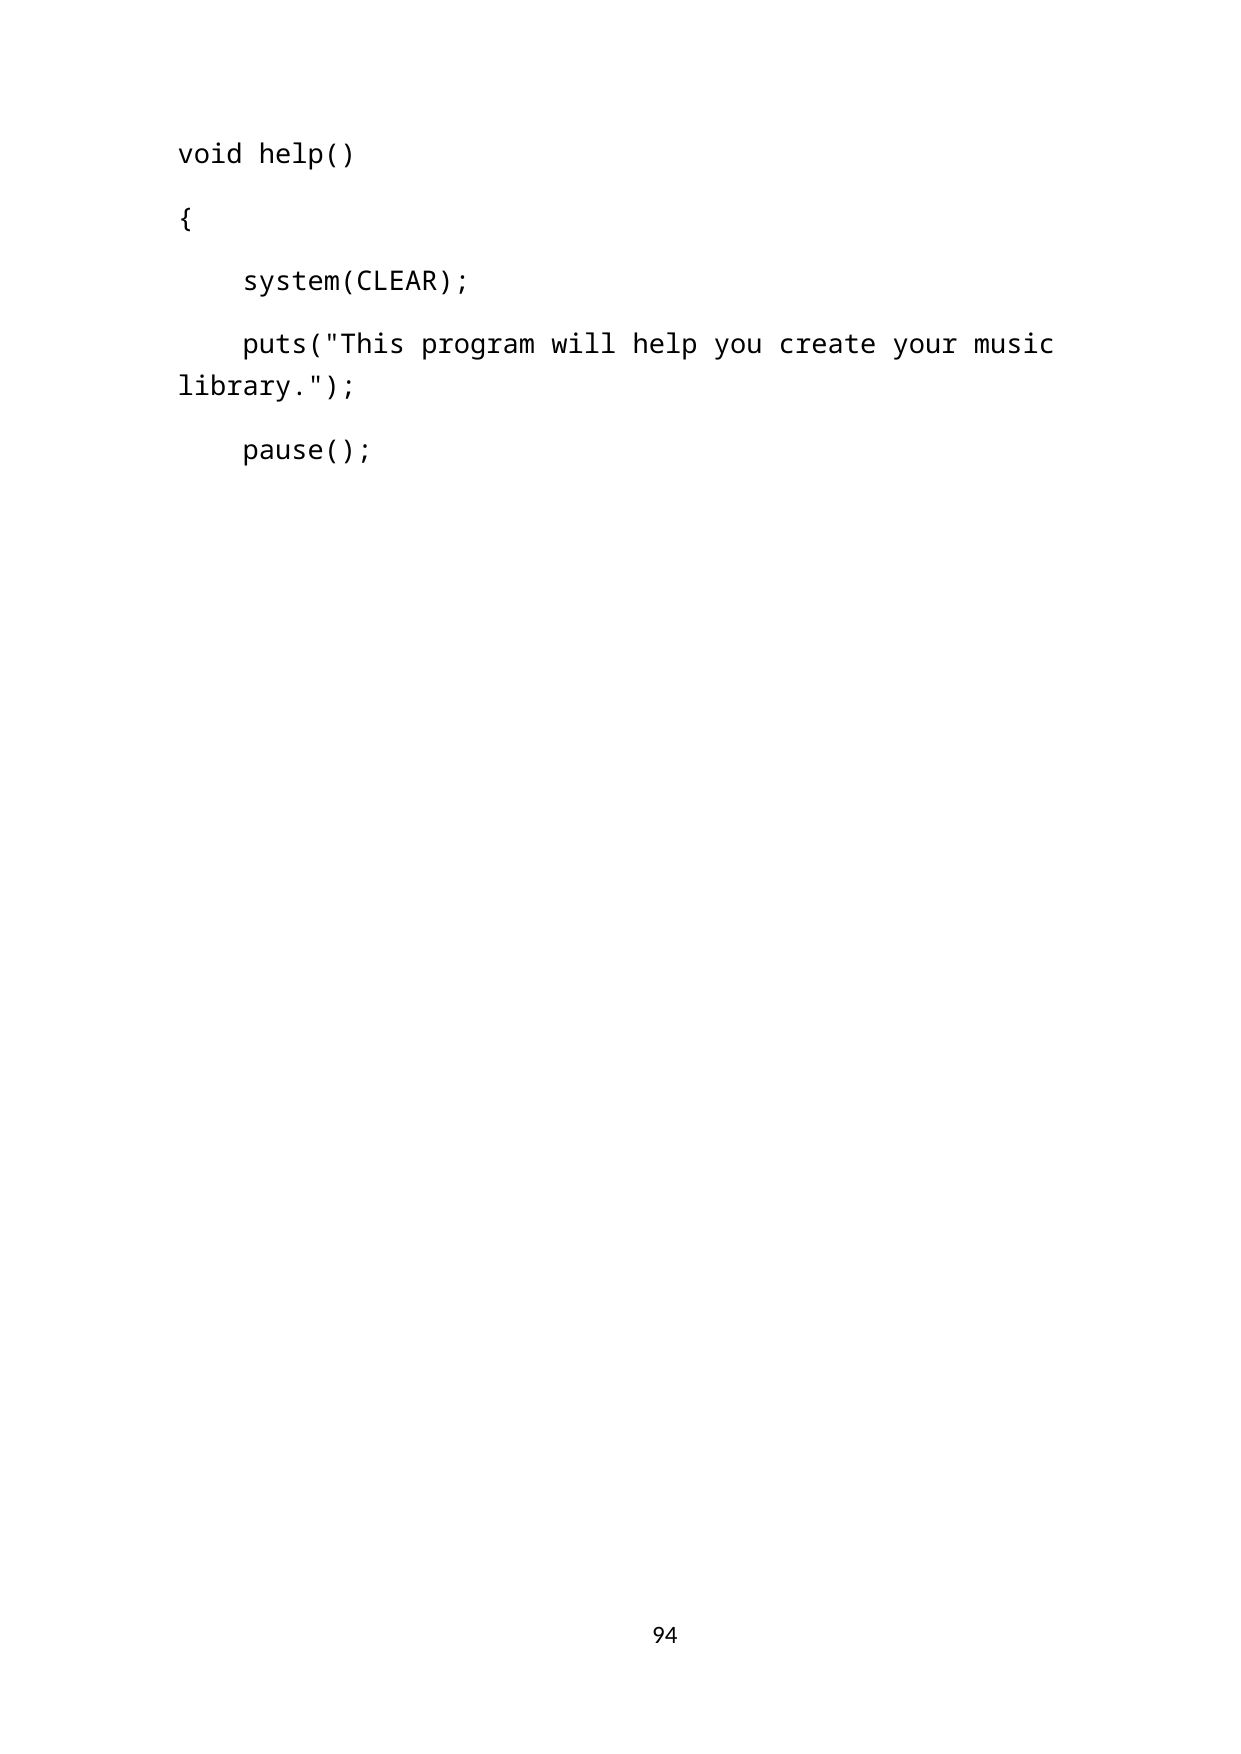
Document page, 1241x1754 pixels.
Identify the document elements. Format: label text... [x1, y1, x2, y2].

text { [177, 198, 1152, 235]
text system(CLEAR); [177, 261, 1152, 298]
text puts("This program will help you create your music library."); [177, 324, 1152, 404]
text void help() [177, 135, 1152, 172]
text pause(); [177, 430, 1152, 467]
